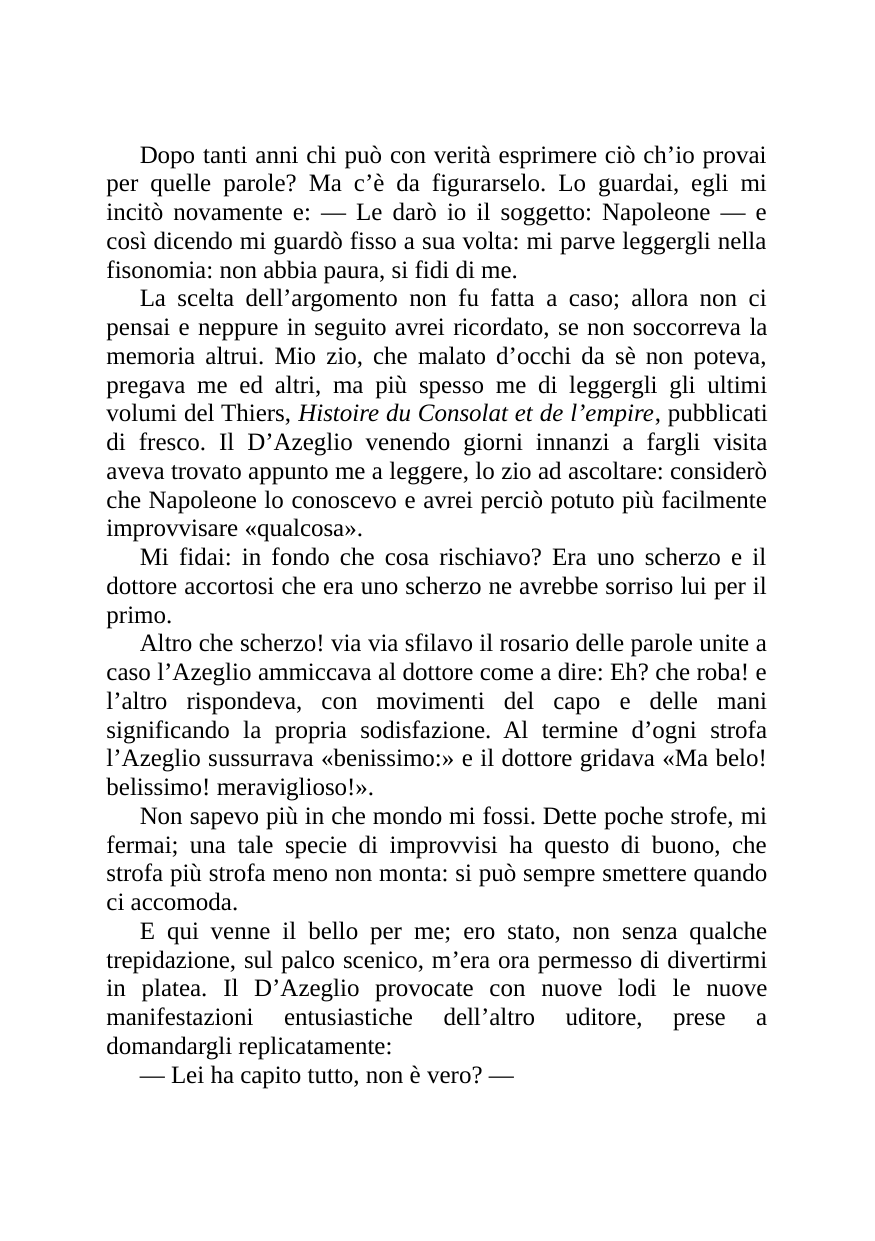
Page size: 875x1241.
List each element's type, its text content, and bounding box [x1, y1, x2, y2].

text E qui venne il bello per me; ero stato, non senza qualche trepidazione, sul palco scenico, m’era ora permesso di divertirmi in platea. Il D’Azeglio provocate con nuove lodi le nuove manifestazioni entusiastiche dell’altro uditore, prese a domandargli replicatamente: [106, 916, 768, 1060]
text Mi fidai: in fondo che cosa rischiavo? Era uno scherzo e il dottore accortosi che era uno scherzo ne avrebbe sorriso lui per il primo. [106, 542, 768, 628]
text Non sapevo più in che mondo mi fossi. Dette poche strofe, mi fermai; una tale specie di improvvisi ha questo di buono, che strofa più strofa meno non monta: si può sempre smettere quando ci accomoda. [106, 801, 768, 916]
text — Lei ha capito tutto, non è vero? — [106, 1060, 768, 1088]
text Altro che scherzo! via via sfilavo il rosario delle parole unite a caso l’Azeglio ammiccava al dottore come a dire: Eh? che roba! e l’altro rispondeva, con movimenti del capo e delle mani significando la propria sodisfazione. Al termine d’ogni strofa l’Azeglio sussurrava «benissimo:» e il dottore gridava «Ma belo! belissimo! meraviglioso!». [106, 628, 768, 801]
text La scelta dell’argomento non fu fatta a caso; allora non ci pensai e neppure in seguito avrei ricordato, se non soccorreva la memoria altrui. Mio zio, che malato d’occhi da sè non poteva, pregava me ed altri, ma più spesso me di leggergli gli ultimi volumi del Thiers, Histoire du Consolat et de l’empire, pubblicati di fresco. Il D’Azeglio venendo giorni innanzi a fargli visita aveva trovato appunto me a leggere, lo zio ad ascoltare: considerò che Napoleone lo conoscevo e avrei perciò potuto più facilmente improvvisare «qualcosa». [106, 283, 768, 542]
text Dopo tanti anni chi può con verità esprimere ciò ch’io provai per quelle parole? Ma c’è da figurarselo. Lo guardai, egli mi incitò novamente e: — Le darò io il soggetto: Napoleone — e così dicendo mi guardò fisso a sua volta: mi parve leggergli nella fisonomia: non abbia paura, si fidi di me. [106, 140, 768, 283]
